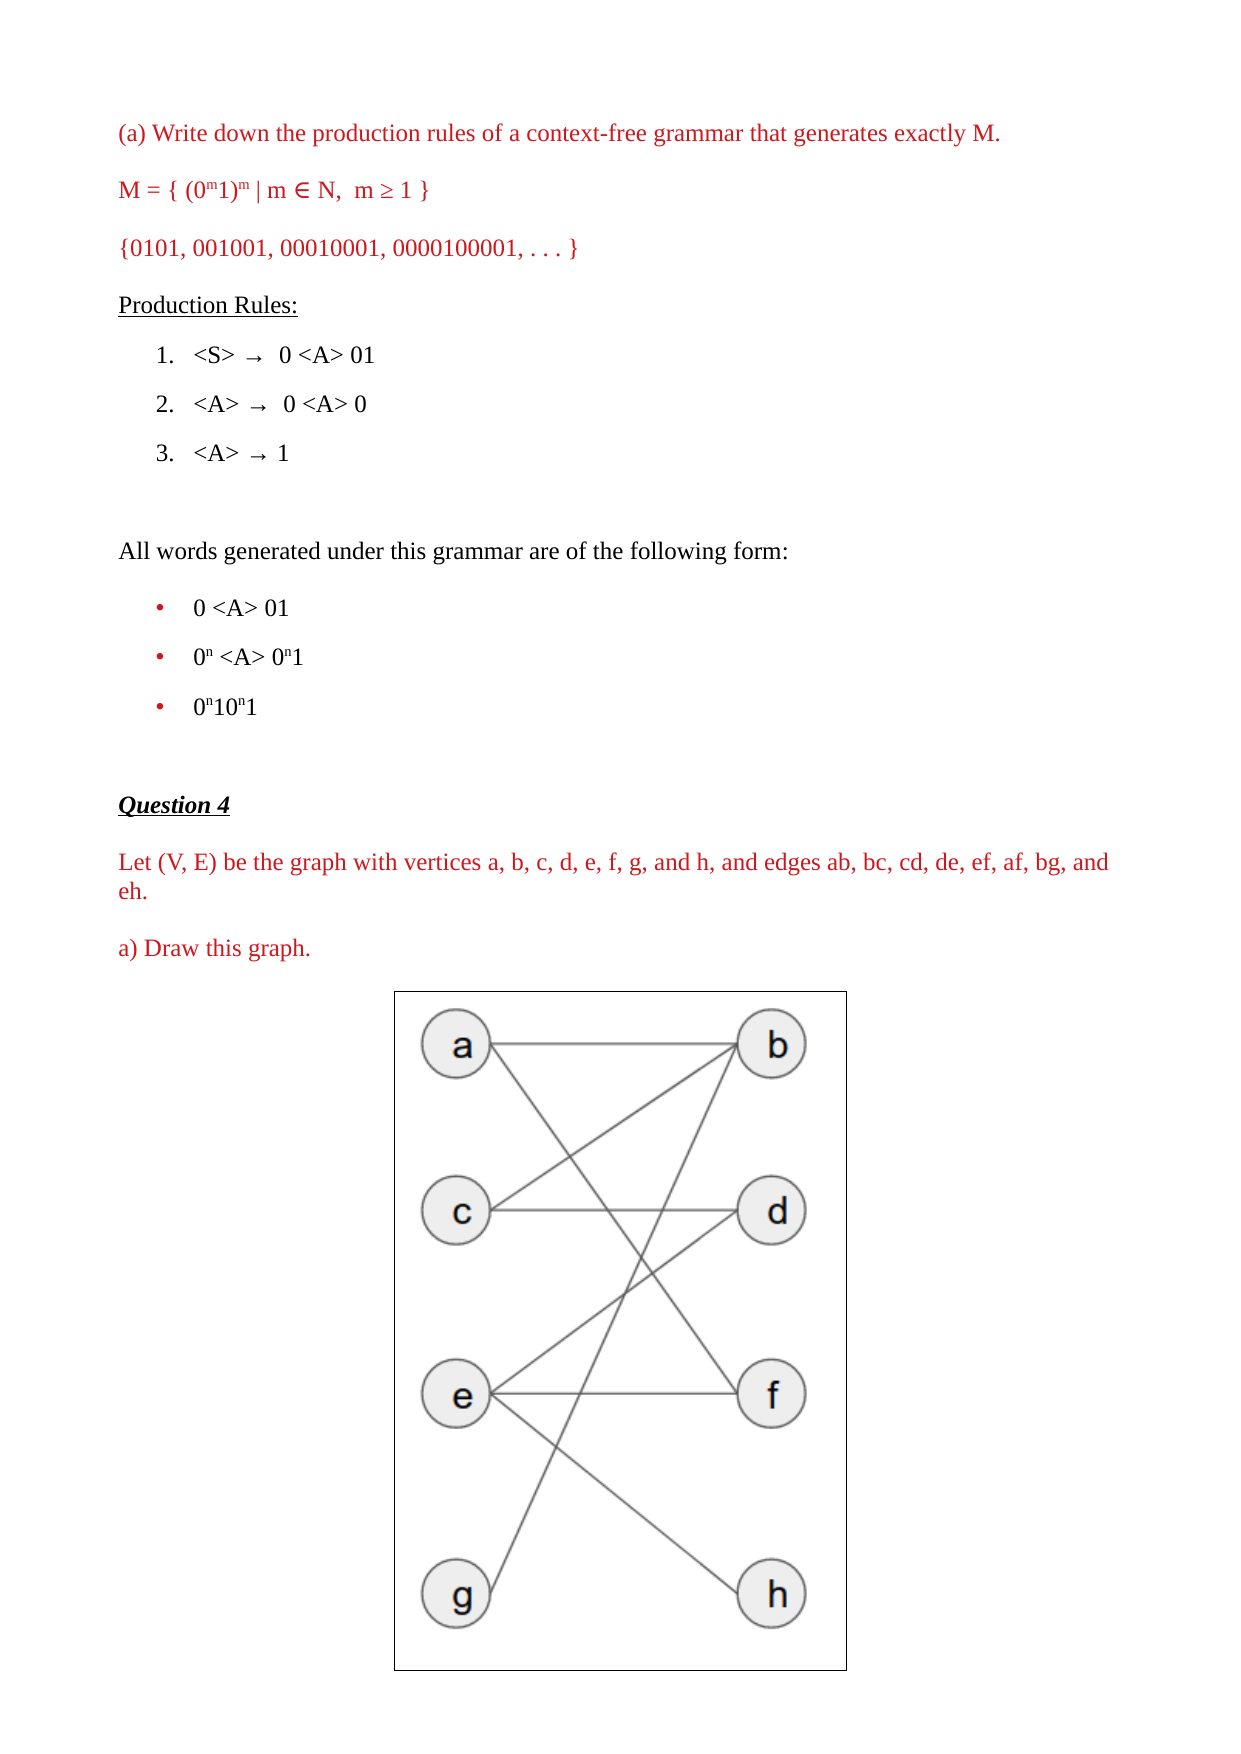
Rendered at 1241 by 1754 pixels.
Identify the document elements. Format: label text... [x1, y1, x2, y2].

text M = { (0m1)m | m ∈ N, m ≥ 1 } [118, 176, 1122, 204]
list 0n10n1 [156, 692, 1122, 720]
text Question 4 [118, 790, 1122, 818]
text (a) Write down the production rules of a context-free grammar that generates exactly M. [118, 118, 1122, 147]
list <A> → 1 [156, 438, 1122, 467]
list <S> → 0 <A> 01 [156, 340, 1122, 368]
text {0101, 001001, 00010001, 0000100001, . . . } [118, 233, 1122, 262]
text Let (V, E) be the graph with vertices a, b, c, d, e, f, g, and h, and edges ab, bc, cd, de, ef, af, bg, and eh. [118, 847, 1122, 905]
text a) Draw this graph. [118, 933, 1122, 962]
list 0n <A> 0n1 [156, 642, 1122, 671]
list 0 <A> 01 [156, 593, 1122, 622]
text All words generated under this grammar are of the following form: [118, 536, 1122, 565]
list <A> → 0 <A> 0 [156, 389, 1122, 417]
picture [396, 993, 844, 1668]
text Production Rules: [118, 291, 1122, 319]
